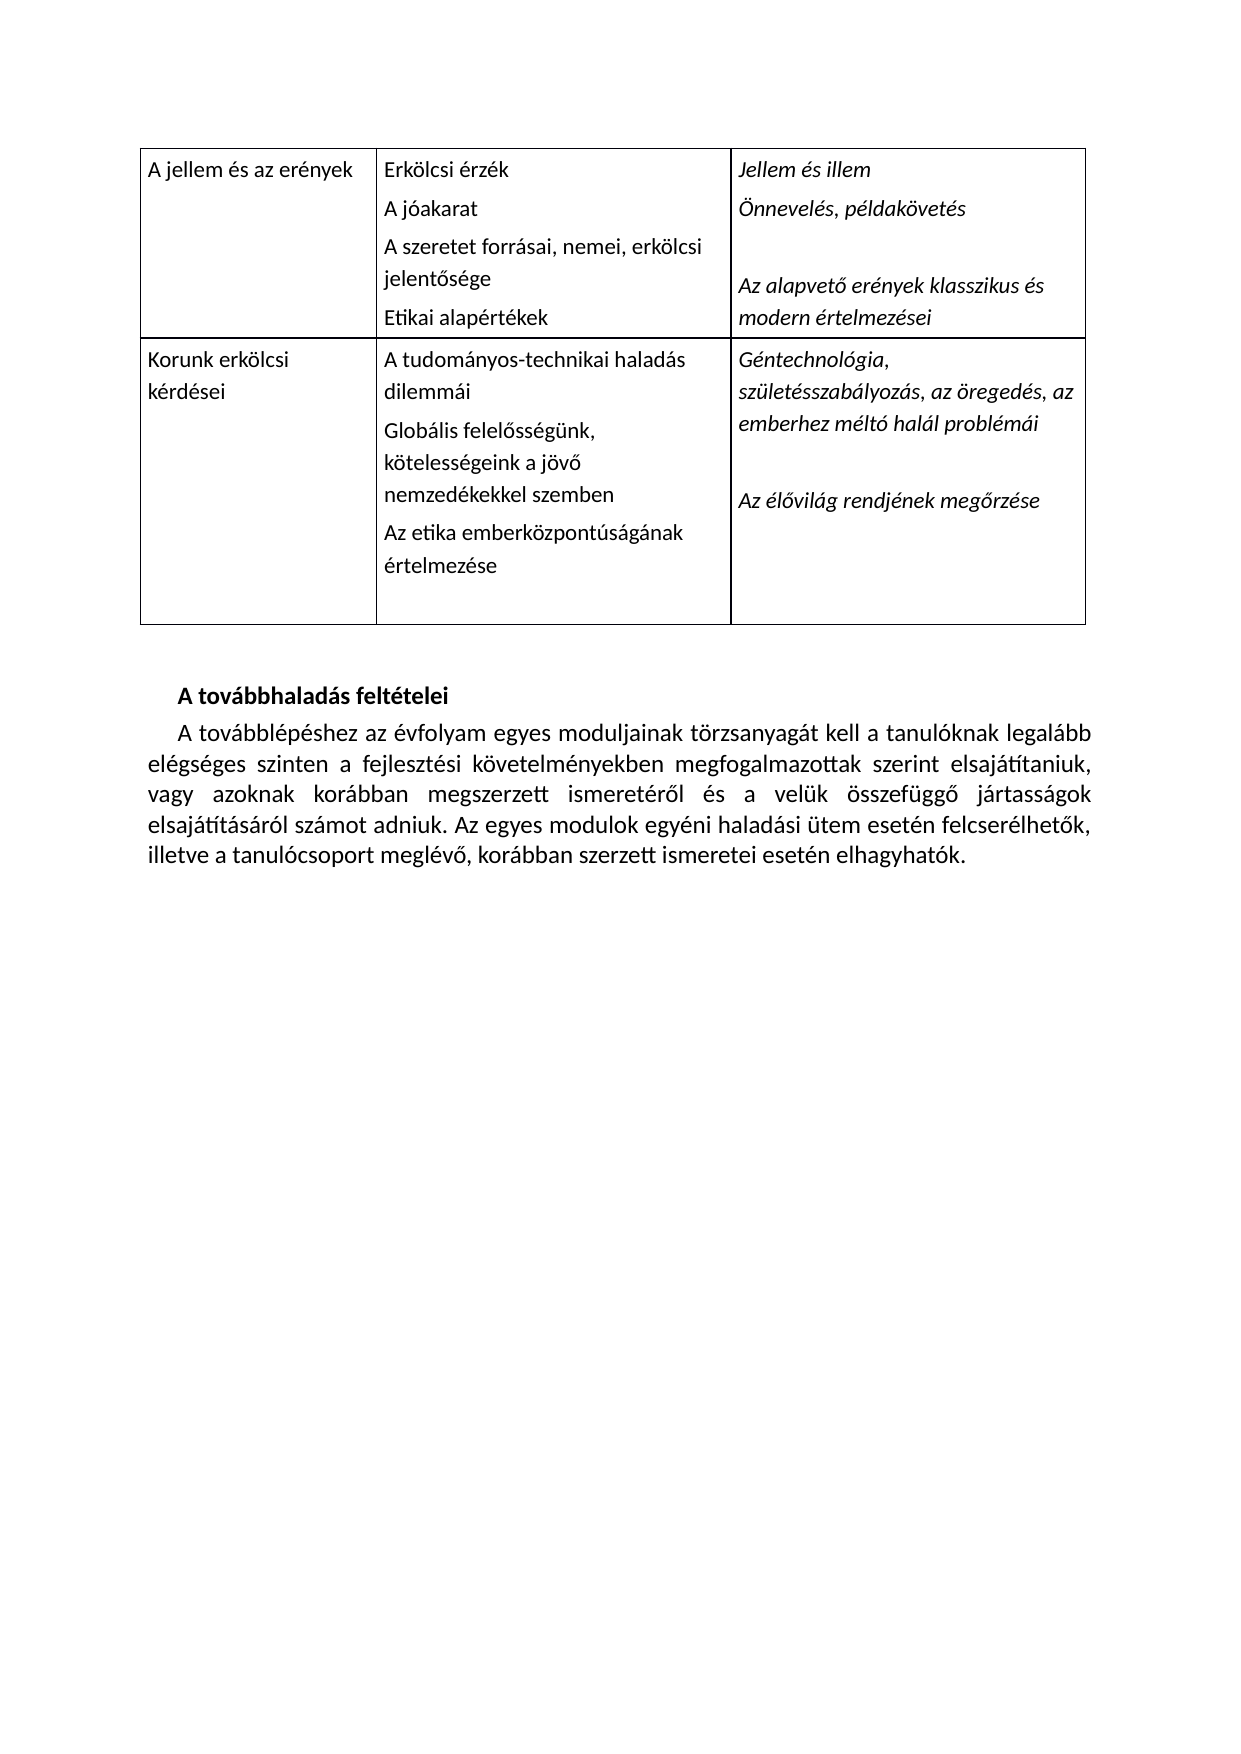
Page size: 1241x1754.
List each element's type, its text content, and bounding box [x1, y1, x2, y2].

table_cell A jellem és az erények [141, 149, 376, 337]
subtitle A továbbhaladás feltételei [148, 681, 1092, 711]
text A továbblépéshez az évfolyam egyes moduljainak törzsanyagát kell a tanulóknak legalább elégséges szinten a fejlesztési követelményekben megfogalmazottak szerint elsajátítaniuk, vagy azoknak korábban megszerzett ismeretéről és a velük összefüggő jártasságok elsajátításáról számot adniuk. Az egyes modulok egyéni haladási ütem esetén felcserélhetők, illetve a tanulócsoport meglévő, korábban szerzett ismeretei esetén elhagyhatók. [148, 717, 1092, 870]
table_cell Géntechnológia, születésszabályozás, az öregedés, az emberhez méltó halál problémái Az élővilág rendjének megőrzése [732, 339, 1085, 623]
table_cell Erkölcsi érzék A jóakarat A szeretet forrásai, nemei, erkölcsi jelentősége Etikai alapértékek [377, 149, 730, 337]
table_cell A tudományos-technikai haladás dilemmái Globális felelősségünk, kötelességeink a jövő nemzedékekkel szemben Az etika emberközpontúságának értelmezése [377, 339, 730, 623]
table_cell Jellem és illem Önnevelés, példakövetés Az alapvető erények klasszikus és modern értelmezései [732, 149, 1085, 337]
table_cell Korunk erkölcsi kérdései [141, 339, 376, 623]
